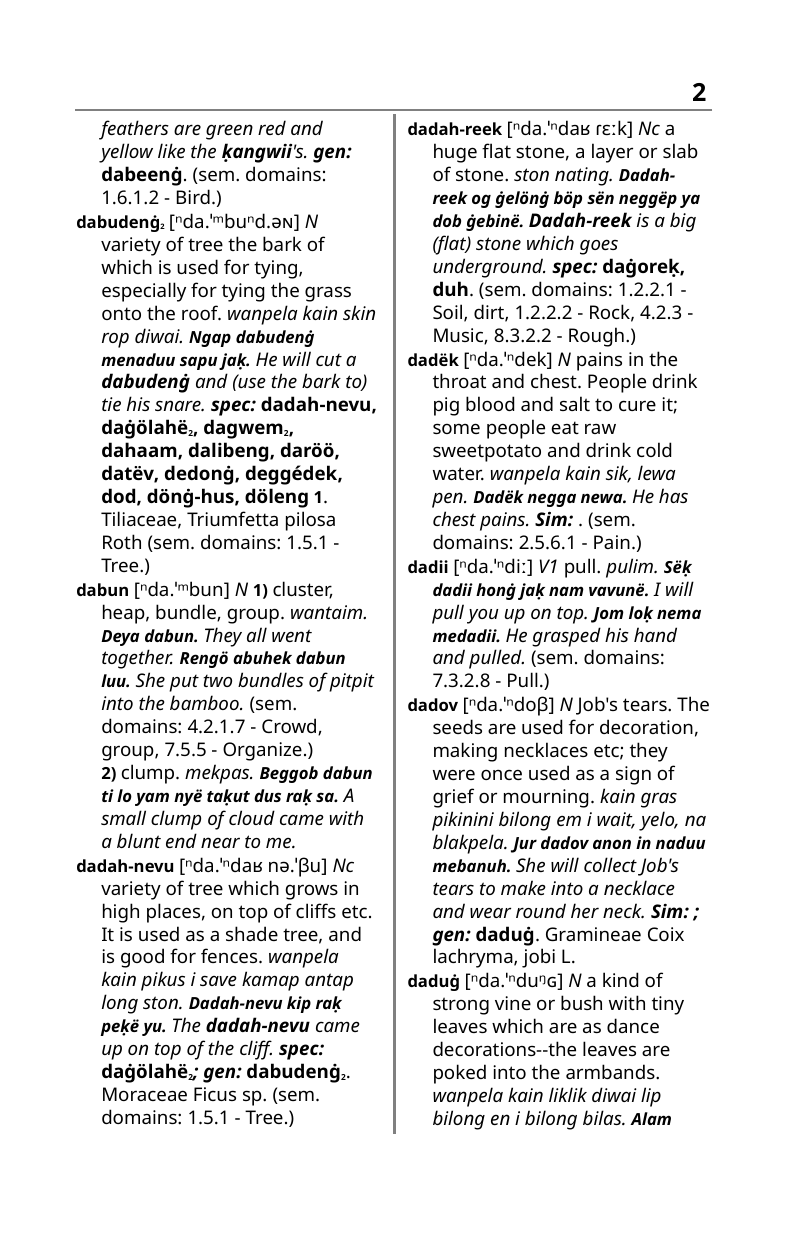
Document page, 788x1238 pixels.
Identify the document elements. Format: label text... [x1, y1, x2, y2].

text dadah-nevu [ⁿda.ˈⁿdaʁ nə.ˈβu] Nc variety of tree which grows in high places, on top of cliffs etc. It is used as a shade tree, and is good for fences. wanpela kain pikus i save kamap antap long ston. Dadah-nevu kip raḳ peḳë yu. The dadah-nevu came up on top of the cliff. spec: daġölahë2; gen: dabudenġ2. Moraceae Ficus sp. (sem. domains: 1.5.1 - Tree.) [76, 851, 380, 1129]
text dadah-reek [ⁿda.ˈⁿdaʁ ɾɛːk] Nc a huge flat stone, a layer or slab of stone. ston nating. Dadah-reek og ġelönġ böp sën neggëp ya dob ġebinë. Dadah-reek is a big (flat) stone which goes underground. spec: daġoreḳ, duh. (sem. domains: 1.2.2.1 - Soil, dirt, 1.2.2.2 - Rock, 4.2.3 - Music, 8.3.2.2 - Rough.) [407, 115, 711, 344]
text feathers are green red and yellow like the ḳangwii's. gen: dabeenġ. (sem. domains: 1.6.1.2 - Bird.) [76, 115, 380, 207]
text dadov [ⁿda.ˈⁿdoβ] N Job's tears. The seeds are used for decoration, making necklaces etc; they were once used as a sign of grief or mourning. kain gras pikinini bilong em i wait, yelo, na blakpela. Jur dadov anon in naduu mebanuh. She will collect Job's tears to make into a necklace and wear round her neck. Sim: ; gen: daduġ. Gramineae Coix lachryma, jobi L. [407, 690, 711, 966]
text dadii [ⁿda.ˈⁿdiː] V1 pull. pulim. Sëḳ dadii honġ jaḳ nam vavunë. I will pull you up on top. Jom loḳ nema medadii. He grasped his hand and pulled. (sem. domains: 7.3.2.8 - Pull.) [407, 552, 711, 690]
text daduġ [ⁿda.ˈⁿduᵑɢ] N a kind of strong vine or bush with tiny leaves which are as dance decorations--the leaves are poked into the armbands. wanpela kain liklik diwai lip bilong en i bilong bilas. Alam [407, 966, 711, 1130]
text dadëk [ⁿda.ˈⁿdek] N pains in the throat and chest. People drink pig blood and salt to cure it; some people eat raw sweetpotato and drink cold water. wanpela kain sik, lewa pen. Dadëk negga newa. He has chest pains. Sim: . (sem. domains: 2.5.6.1 - Pain.) [407, 344, 711, 552]
text dabun [ⁿda.ˈᵐbun] N 1) cluster, heap, bundle, group. wantaim. Deya dabun. They all went together. Rengö abuhek dabun luu. She put two bundles of pitpit into the bamboo. (sem. domains: 4.2.1.7 - Crowd, group, 7.5.5 - Organize.) 2) clump. mekpas. Beggob dabun ti lo yam nyë taḳut dus raḳ sa. A small clump of cloud came with a blunt end near to me. [76, 575, 380, 851]
text dabudenġ2 [ⁿda.ˈᵐbuⁿd.əɴ] N variety of tree the bark of which is used for tying, especially for tying the grass onto the roof. wanpela kain skin rop diwai. Ngap dabudenġ menaduu sapu jaḳ. He will cut a dabudenġ and (use the bark to) tie his snare. spec: dadah-nevu, daġölahë2, dagwem2, dahaam, dalibeng, daröö, datëv, dedonġ, deggédek, dod, dönġ-hus, döleng 1. Tiliaceae, Triumfetta pilosa Roth (sem. domains: 1.5.1 - Tree.) [76, 207, 380, 575]
